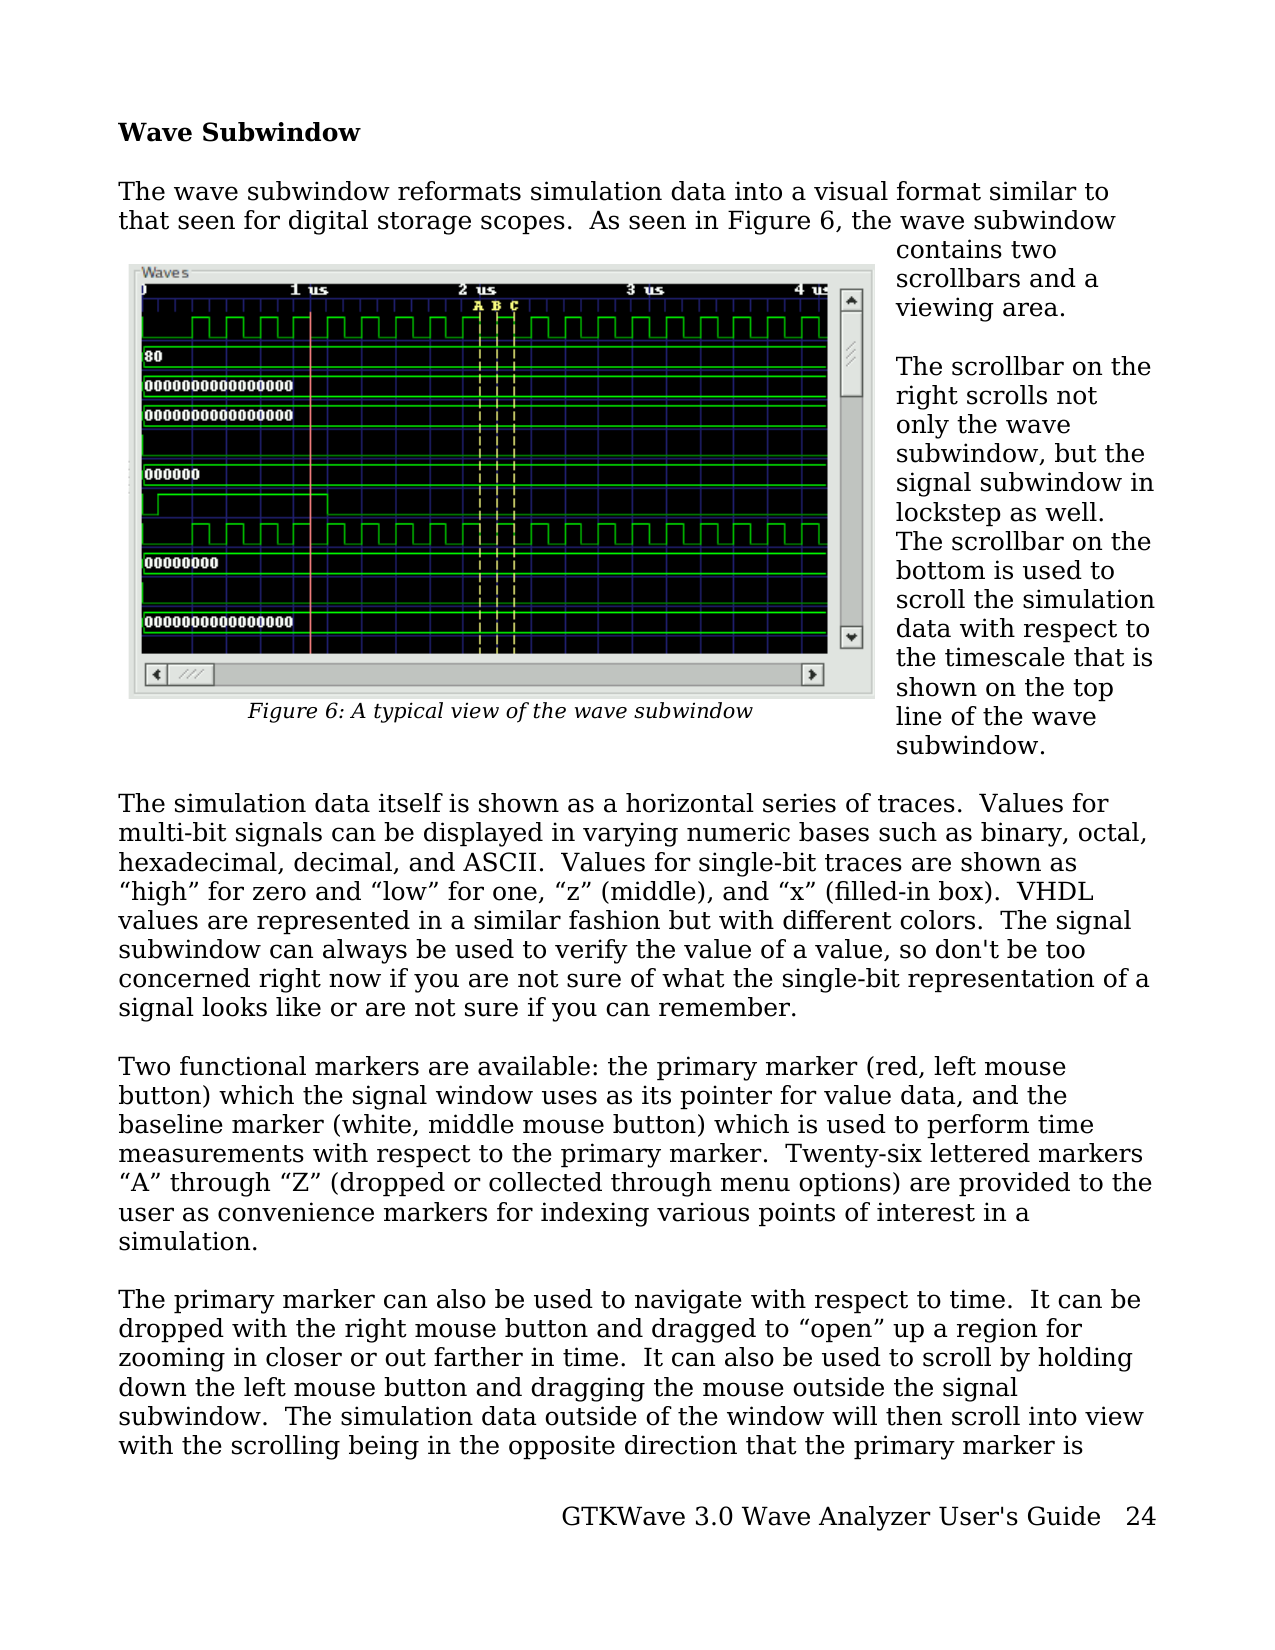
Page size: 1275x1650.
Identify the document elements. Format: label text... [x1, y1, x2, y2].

text The primary marker can also be used to navigate with respect to time. It can be dropped with the right mouse button and dragged to “open” up a region for zooming in closer or out farther in time. It can also be used to scroll by holding down the left mouse button and dragging the mouse outside the signal subwindow. The simulation data outside of the window will then scroll into view with the scrolling being in the opposite direction that the primary marker is [118, 1285, 1157, 1460]
text Wave Subwindow [118, 118, 1157, 147]
text Figure 6: A typical view of the wave subwindow [128, 699, 875, 723]
text The scrollbar on the right scrolls not only the wave subwindow, but the signal subwindow in lockstep as well. The scrollbar on the bottom is used to scroll the simulation data with respect to the timescale that is shown on the top line of the wave subwindow. [118, 352, 1157, 760]
text The simulation data itself is shown as a horizontal series of traces. Values for multi-bit signals can be displayed in varying numeric bases such as binary, octal, hexadecimal, decimal, and ASCII. Values for single-bit traces are shown as “high” for zero and “low” for one, “z” (middle), and “x” (filled-in box). VHDL values are represented in a similar fashion but with different colors. The signal subwindow can always be used to verify the value of a value, so don't be too concerned right now if you are not sure of what the single-bit representation of a signal looks like or are not sure if you can remember. [118, 789, 1157, 1023]
text The wave subwindow reformats simulation data into a visual format similar to that seen for digital storage scopes. As seen in Figure 6, the wave subwindow contains two scrollbars and a viewing area. [118, 177, 1157, 752]
picture [128, 264, 875, 699]
text Two functional markers are available: the primary marker (red, left mouse button) which the signal window uses as its pointer for value data, and the baseline marker (white, middle mouse button) which is used to perform time measurements with respect to the primary marker. Twenty-six lettered markers “A” through “Z” (dropped or collected through menu options) are provided to the user as convenience markers for indexing various points of interest in a simulation. [118, 1052, 1157, 1256]
